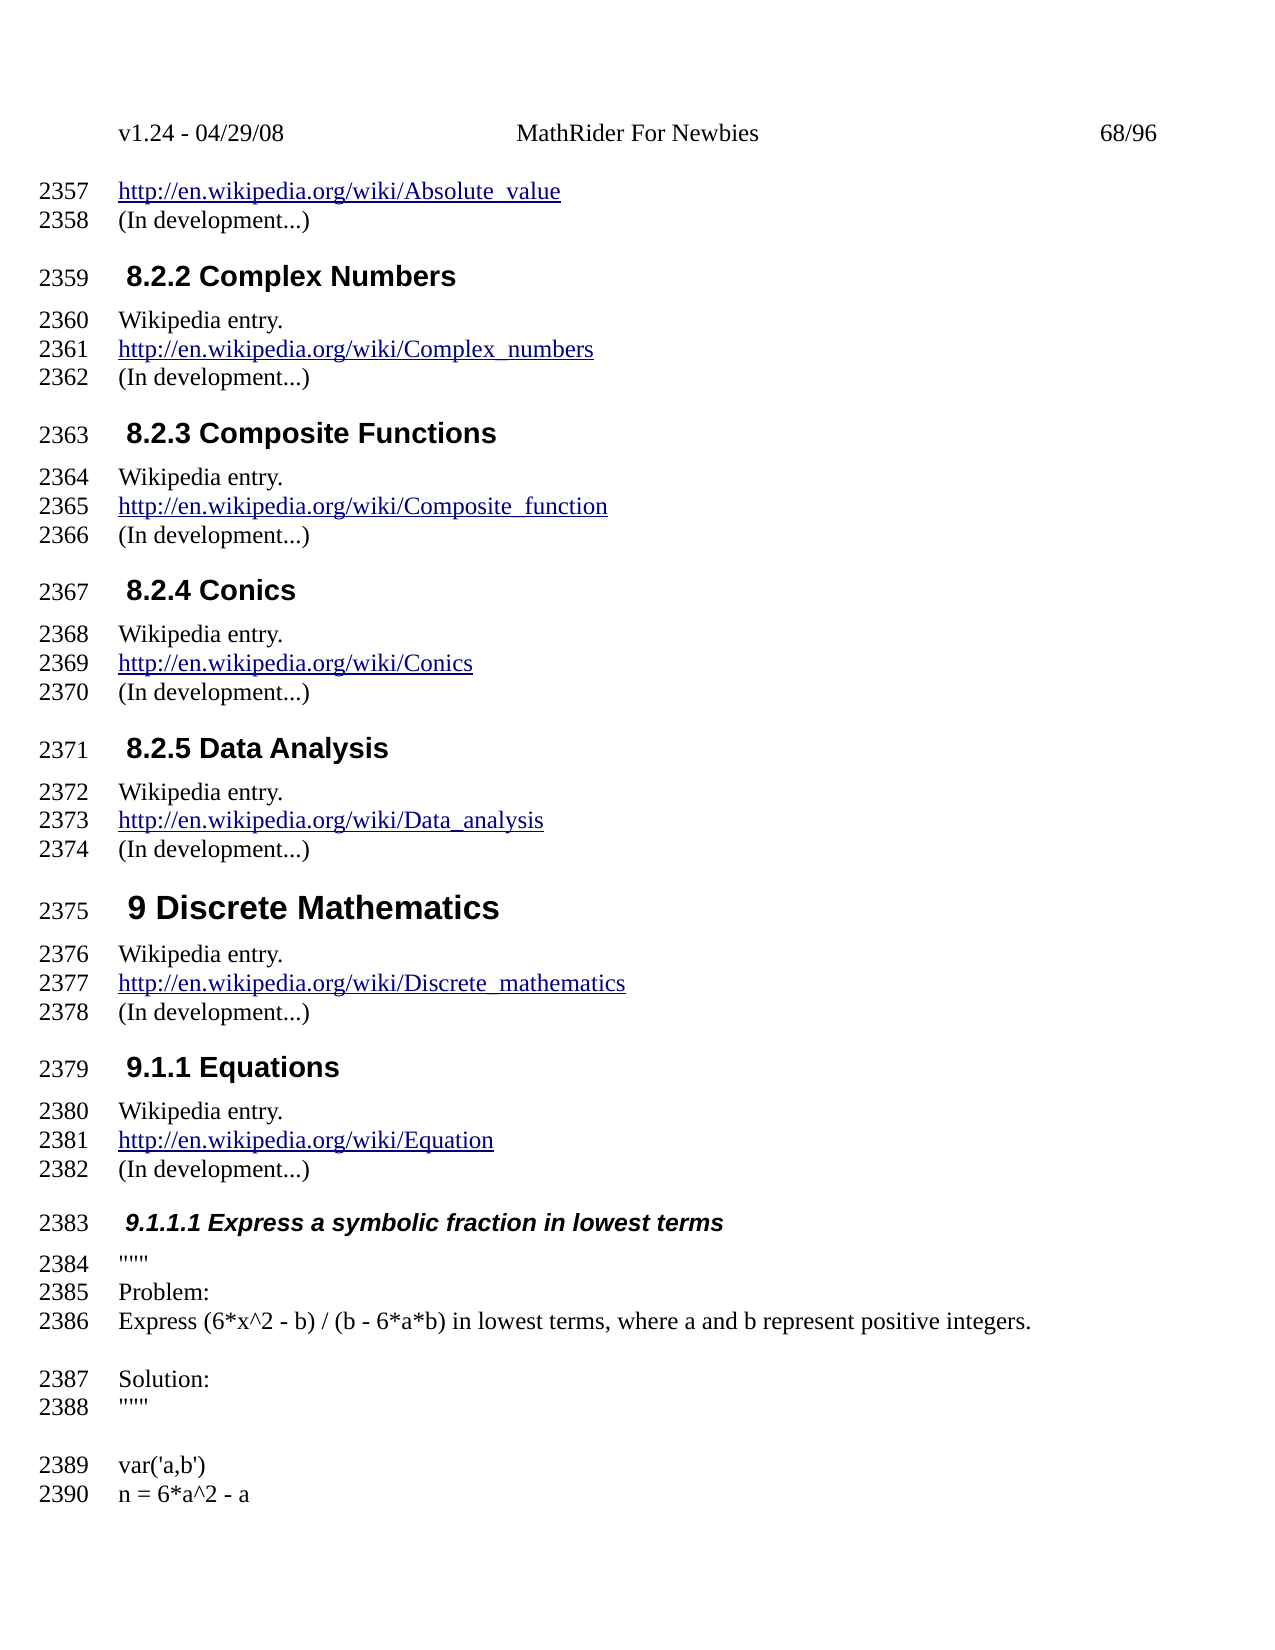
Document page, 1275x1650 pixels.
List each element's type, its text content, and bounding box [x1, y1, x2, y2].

text Solution: [118, 1364, 1157, 1392]
text (In development...) [118, 520, 1157, 548]
text (In development...) [118, 677, 1157, 706]
text http://en.wikipedia.org/wiki/Conics [118, 648, 1157, 677]
text http://en.wikipedia.org/wiki/Discrete_mathematics [118, 968, 1157, 997]
text http://en.wikipedia.org/wiki/Equation [118, 1125, 1157, 1154]
text Express (6*x^2 - b) / (b - 6*a*b) in lowest terms, where a and b represent positive integers. [118, 1306, 1157, 1335]
text (In development...) [118, 834, 1157, 863]
text http://en.wikipedia.org/wiki/Absolute_value [118, 176, 1157, 205]
text http://en.wikipedia.org/wiki/Complex_numbers [118, 334, 1157, 362]
text var('a,b') [118, 1450, 1157, 1479]
text Wikipedia entry. [118, 777, 1157, 806]
text http://en.wikipedia.org/wiki/Composite_function [118, 491, 1157, 520]
subtitle 8.2.5 Data Analysis [118, 731, 1157, 764]
subtitle 9 Discrete Mathematics [118, 888, 1157, 927]
subtitle 9.1.1.1 Express a symbolic fraction in lowest terms [118, 1208, 1157, 1236]
text Wikipedia entry. [118, 619, 1157, 648]
subtitle 8.2.2 Complex Numbers [118, 259, 1157, 292]
subtitle 9.1.1 Equations [118, 1050, 1157, 1084]
text n = 6*a^2 - a [118, 1479, 1157, 1507]
text Problem: [118, 1277, 1157, 1306]
text (In development...) [118, 1154, 1157, 1183]
text (In development...) [118, 997, 1157, 1025]
text Wikipedia entry. [118, 305, 1157, 334]
text """ [118, 1249, 1157, 1277]
text http://en.wikipedia.org/wiki/Data_analysis [118, 806, 1157, 834]
text """ [118, 1392, 1157, 1421]
text (In development...) [118, 205, 1157, 234]
subtitle 8.2.3 Composite Functions [118, 416, 1157, 450]
text (In development...) [118, 362, 1157, 391]
text Wikipedia entry. [118, 462, 1157, 491]
subtitle 8.2.4 Conics [118, 573, 1157, 607]
text Wikipedia entry. [118, 1096, 1157, 1125]
text Wikipedia entry. [118, 939, 1157, 968]
